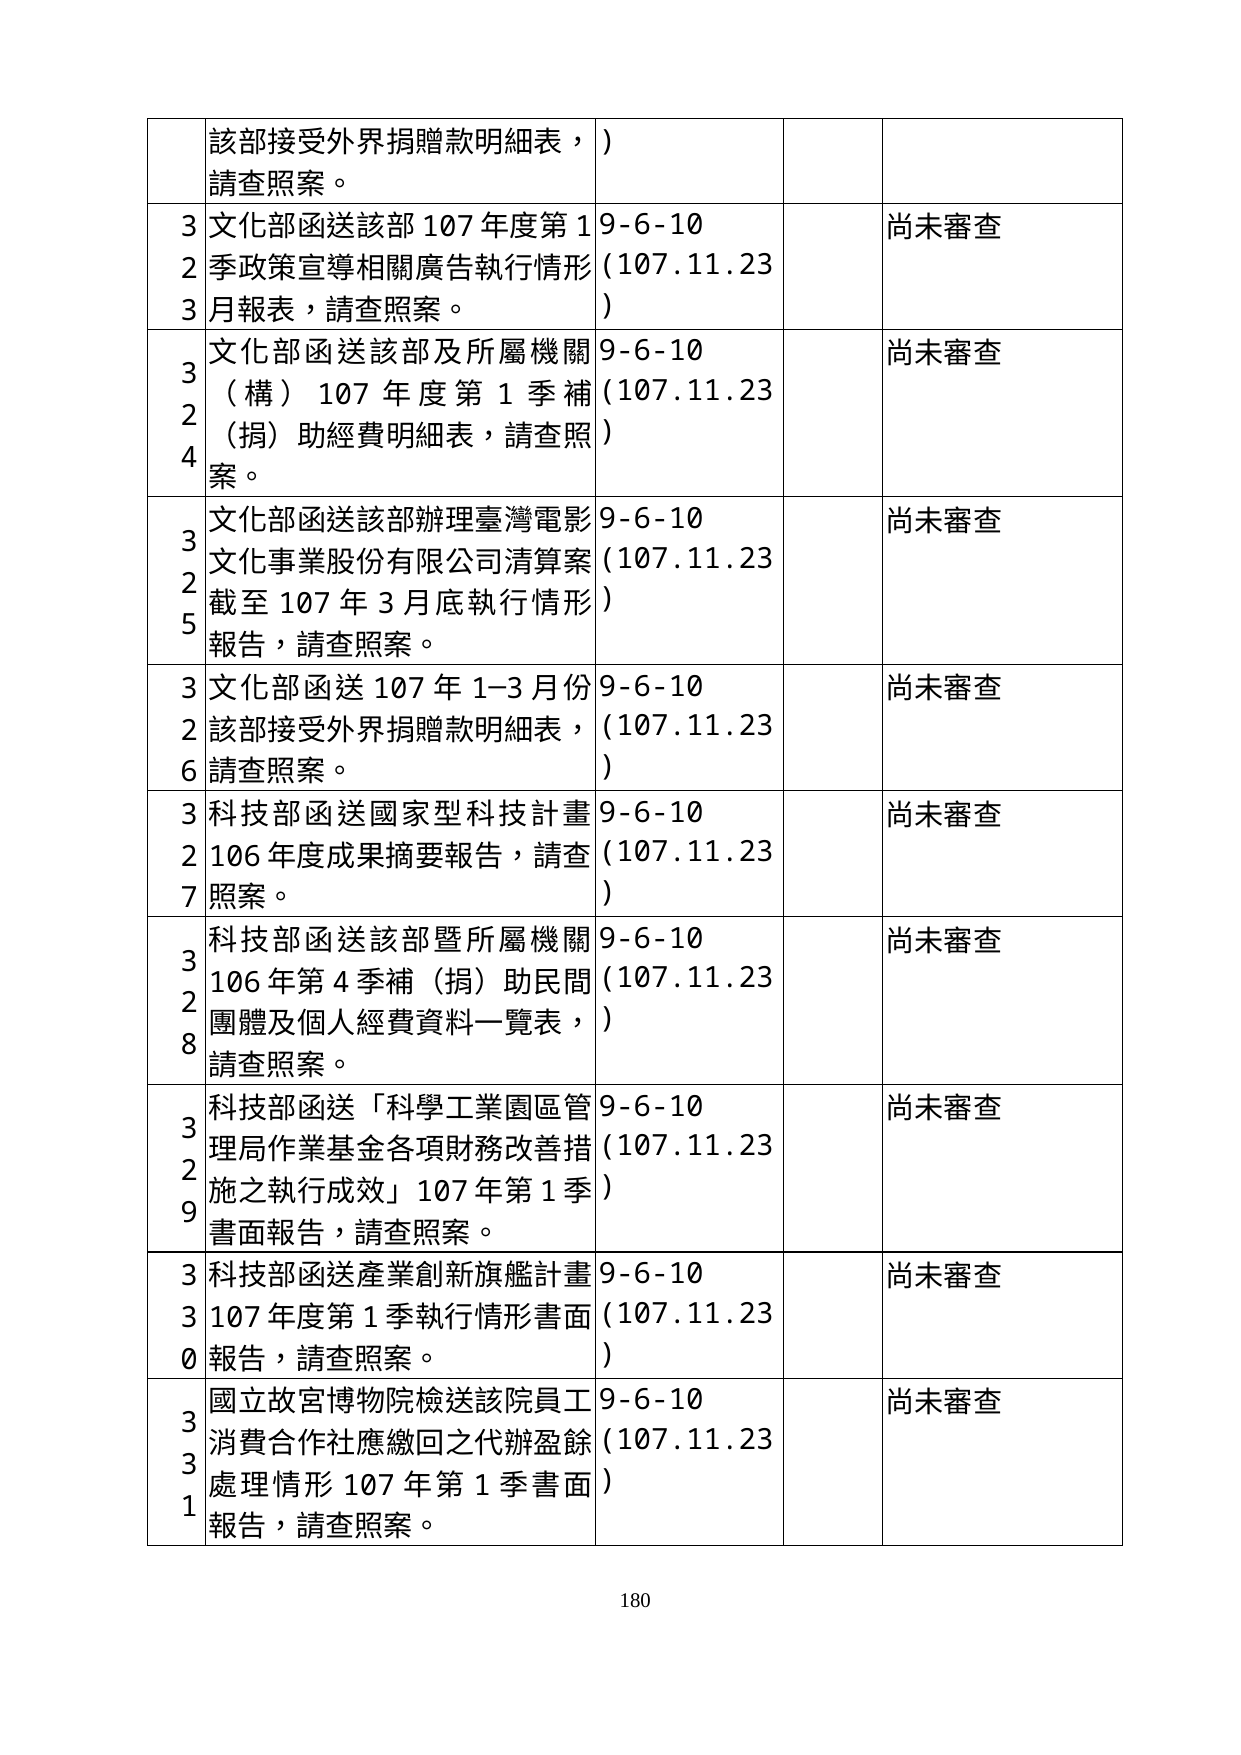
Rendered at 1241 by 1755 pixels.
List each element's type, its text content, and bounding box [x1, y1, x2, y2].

table_cell 該部接受外界捐贈款明細表，請查照案。 [206, 119, 595, 202]
table_cell 9-6-10 (107.11.23) [596, 1253, 783, 1377]
table_cell 科技部函送該部暨所屬機關106年第4季補（捐）助民間團體及個人經費資料一覽表，請查照案。 [206, 917, 595, 1084]
table_cell 尚未審查 [883, 1379, 1122, 1545]
table_cell [148, 497, 205, 664]
table_cell 9-6-10 (107.11.23) [596, 917, 783, 1084]
table_cell 9-6-10 (107.11.23) [596, 1085, 783, 1251]
table_cell 科技部函送產業創新旗艦計畫107年度第1季執行情形書面報告，請查照案。 [206, 1253, 595, 1377]
table_cell [784, 1085, 882, 1251]
table_cell ) [596, 119, 783, 202]
table_cell [148, 1085, 205, 1251]
table_cell [148, 665, 205, 790]
table_cell 尚未審查 [883, 204, 1122, 328]
table_cell 科技部函送「科學工業園區管理局作業基金各項財務改善措施之執行成效」107年第1季書面報告，請查照案。 [206, 1085, 595, 1251]
table_cell 國立故宮博物院檢送該院員工消費合作社應繳回之代辦盈餘處理情形107年第1季書面報告，請查照案。 [206, 1379, 595, 1545]
table_cell [148, 791, 205, 916]
table_cell 9-6-10 (107.11.23) [596, 204, 783, 328]
table_cell 尚未審查 [883, 917, 1122, 1084]
table_cell [148, 119, 205, 202]
table_cell [148, 917, 205, 1084]
table_cell 文化部函送該部辦理臺灣電影文化事業股份有限公司清算案截至107年3月底執行情形報告，請查照案。 [206, 497, 595, 664]
table_cell [784, 497, 882, 664]
table_cell 尚未審查 [883, 330, 1122, 496]
table_cell [784, 791, 882, 916]
table_cell 尚未審查 [883, 1085, 1122, 1251]
table_cell 文化部函送該部107年度第1季政策宣導相關廣告執行情形月報表，請查照案。 [206, 204, 595, 328]
table_cell [784, 119, 882, 202]
table_cell [784, 204, 882, 328]
table_cell [784, 917, 882, 1084]
table_cell [784, 665, 882, 790]
table_cell 尚未審查 [883, 1253, 1122, 1377]
table_cell [148, 330, 205, 496]
table_cell [148, 204, 205, 328]
table_cell [883, 119, 1122, 202]
table_cell [784, 1253, 882, 1377]
table_cell 9-6-10 (107.11.23) [596, 497, 783, 664]
table_cell [148, 1379, 205, 1545]
table_cell 9-6-10 (107.11.23) [596, 330, 783, 496]
table_cell 尚未審查 [883, 665, 1122, 790]
table_cell [784, 330, 882, 496]
table_cell 9-6-10 (107.11.23) [596, 665, 783, 790]
table_cell 9-6-10 (107.11.23) [596, 1379, 783, 1545]
table_cell 科技部函送國家型科技計畫106年度成果摘要報告，請查照案。 [206, 791, 595, 916]
table_cell 9-6-10 (107.11.23) [596, 791, 783, 916]
table_cell 尚未審查 [883, 791, 1122, 916]
table_cell 文化部函送107年1─3月份該部接受外界捐贈款明細表，請查照案。 [206, 665, 595, 790]
table_cell [784, 1379, 882, 1545]
table_cell 文化部函送該部及所屬機關（構）107年度第1季補（捐）助經費明細表，請查照案。 [206, 330, 595, 496]
table_cell [148, 1253, 205, 1377]
table_cell 尚未審查 [883, 497, 1122, 664]
